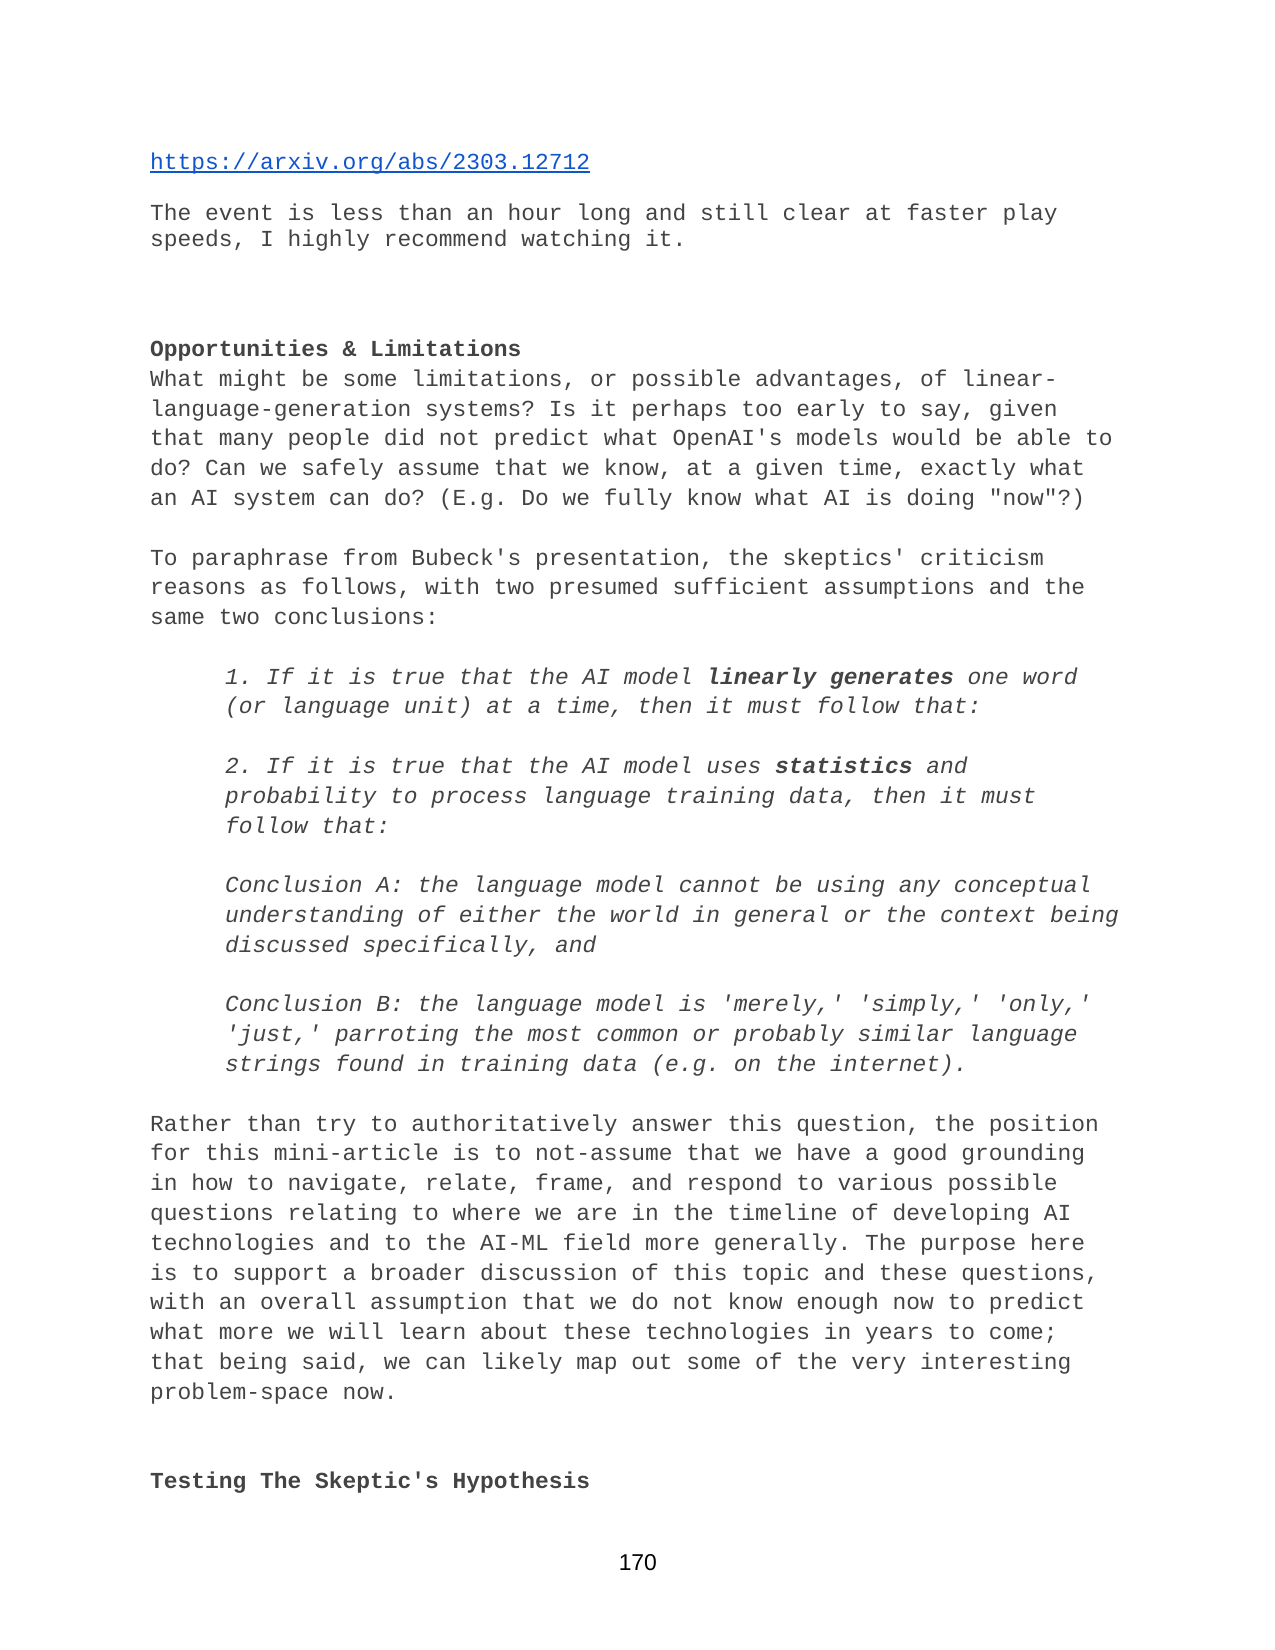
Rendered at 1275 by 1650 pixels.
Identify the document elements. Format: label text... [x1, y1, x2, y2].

text To paraphrase from Bubeck's presentation, the skeptics' criticism reasons as follows, with two presumed sufficient assumptions and the same two conclusions: [150, 546, 1125, 631]
text https://arxiv.org/abs/2303.12712 [150, 150, 1125, 176]
text What might be some limitations, or possible advantages, of linear-language-generation systems? Is it perhaps too early to say, given that many people did not predict what OpenAI's models would be able to do? Can we safely assume that we know, at a given time, exactly what an AI system can do? (E.g. Do we fully know what AI is doing "now"?) [150, 367, 1125, 512]
text 2. If it is true that the AI model uses statistics and probability to process language training data, then it must follow that: [225, 754, 1125, 840]
text Opportunities & Limitations [150, 337, 1125, 363]
text 1. If it is true that the AI model linearly generates one word (or language unit) at a time, then it must follow that: [225, 665, 1125, 721]
text Testing The Skeptic's Hypothesis [150, 1469, 1125, 1495]
text Conclusion B: the language model is 'merely,' 'simply,' 'only,' 'just,' parroting the most common or probably similar language strings found in training data (e.g. on the internet). [225, 993, 1125, 1078]
text The event is less than an hour long and still clear at faster play speeds, I highly recommend watching it. [150, 201, 1125, 253]
text Rather than try to authoritatively answer this question, the position for this mini-article is to not-assume that we have a good grounding in how to navigate, relate, frame, and respond to various possible questions relating to where we are in the timeline of developing AI technologies and to the AI-ML field more generally. The purpose here is to support a broader discussion of this topic and these questions, with an overall assumption that we do not know enough now to predict what more we will learn about these technologies in years to come; that being said, we can likely map out some of the very interesting problem-space now. [150, 1112, 1125, 1406]
text Conclusion A: the language model cannot be using any conceptual understanding of either the world in general or the context being discussed specifically, and [225, 874, 1125, 959]
